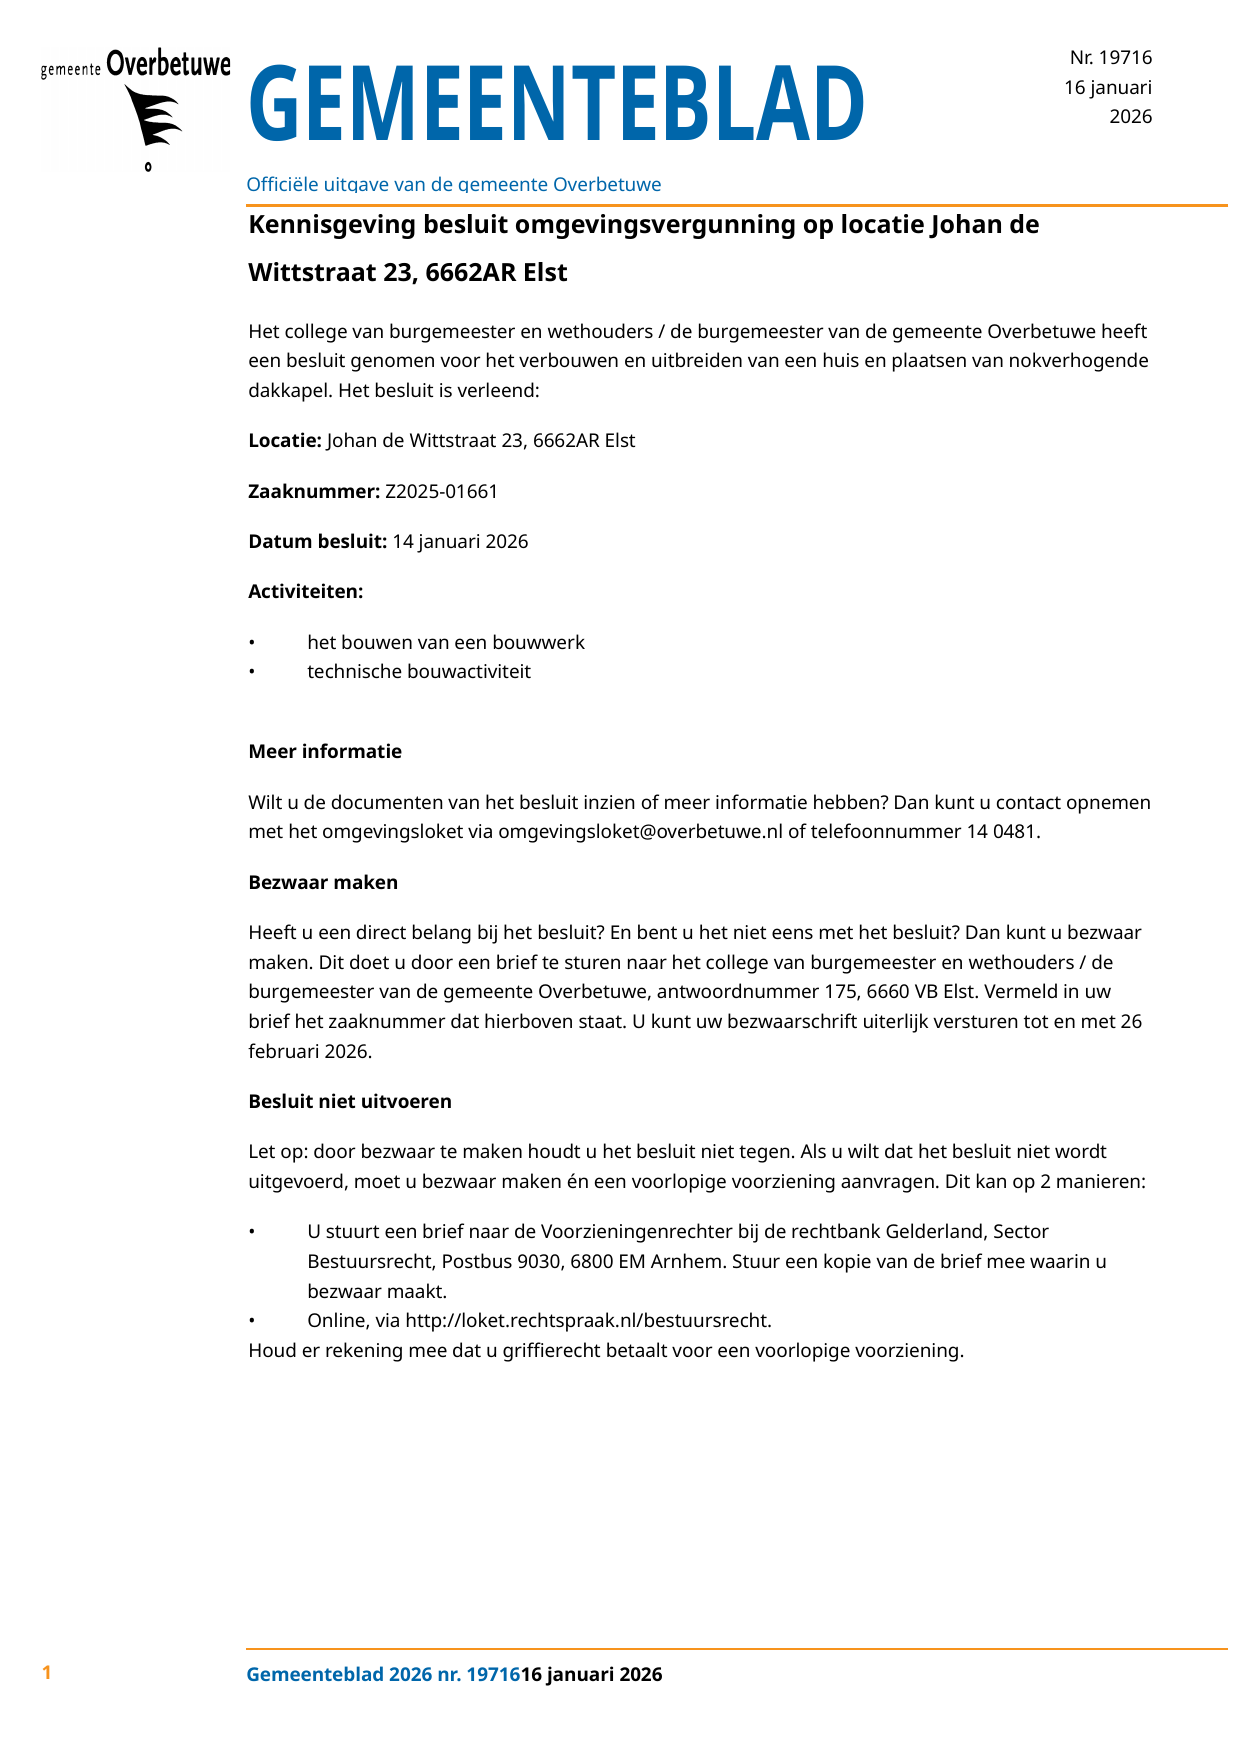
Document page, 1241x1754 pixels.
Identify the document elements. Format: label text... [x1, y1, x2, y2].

picture [41, 47, 231, 172]
text Wilt u de documenten van het besluit inzien of meer informatie hebben? Dan kunt u contact opnemen met het omgevingsloket via omgevingsloket@overbetuwe.nl of telefoonnummer 14 0481. [248, 789, 1152, 844]
text Activiteiten: [248, 579, 1152, 604]
list technische bouwactiviteit [248, 659, 1152, 684]
text Het college van burgemeester en wethouders / de burgemeester van de gemeente Overbetuwe heeft een besluit genomen voor het verbouwen en uitbreiden van een huis en plaatsen van nokverhogende dakkapel. Het besluit is verleend: [248, 318, 1152, 403]
list U stuurt een brief naar de Voorzieningenrechter bij de rechtbank Gelderland, Sector Bestuursrecht, Postbus 9030, 6800 EM Arnhem. Stuur een kopie van de brief mee waarin u bezwaar maakt. [248, 1219, 1152, 1304]
text Meer informatie [248, 739, 1152, 764]
list Online, via http://loket.rechtspraak.nl/bestuursrecht. [248, 1307, 1152, 1333]
text Kennisgeving besluit omgevingsvergunning op locatie Johan de Wittstraat 23, 6662AR Elst [248, 207, 1152, 288]
list het bouwen van een bouwwerk [248, 629, 1152, 655]
text Locatie: Johan de Wittstraat 23, 6662AR Elst [248, 427, 1152, 453]
text Zaaknummer: Z2025-01661 [248, 478, 1152, 504]
text Datum besluit: 14 januari 2026 [248, 528, 1152, 554]
text Let op: door bezwaar te maken houdt u het besluit niet tegen. Als u wilt dat het besluit niet wordt uitgevoerd, moet u bezwaar maken én een voorlopige voorziening aanvragen. Dit kan op 2 manieren: [248, 1139, 1152, 1194]
text Besluit niet uitvoeren [248, 1088, 1152, 1114]
text Heeft u een direct belang bij het besluit? En bent u het niet eens met het besluit? Dan kunt u bezwaar maken. Dit doet u door een brief te sturen naar het college van burgemeester en wethouders / de burgemeester van de gemeente Overbetuwe, antwoordnummer 175, 6660 VB Elst. Vermeld in uw brief het zaaknummer dat hierboven staat. U kunt uw bezwaarschrift uiterlijk versturen tot en met 26 februari 2026. [248, 919, 1152, 1064]
text Bezwaar maken [248, 869, 1152, 895]
text Houd er rekening mee dat u griffierecht betaalt voor een voorlopige voorziening. [248, 1337, 1152, 1363]
